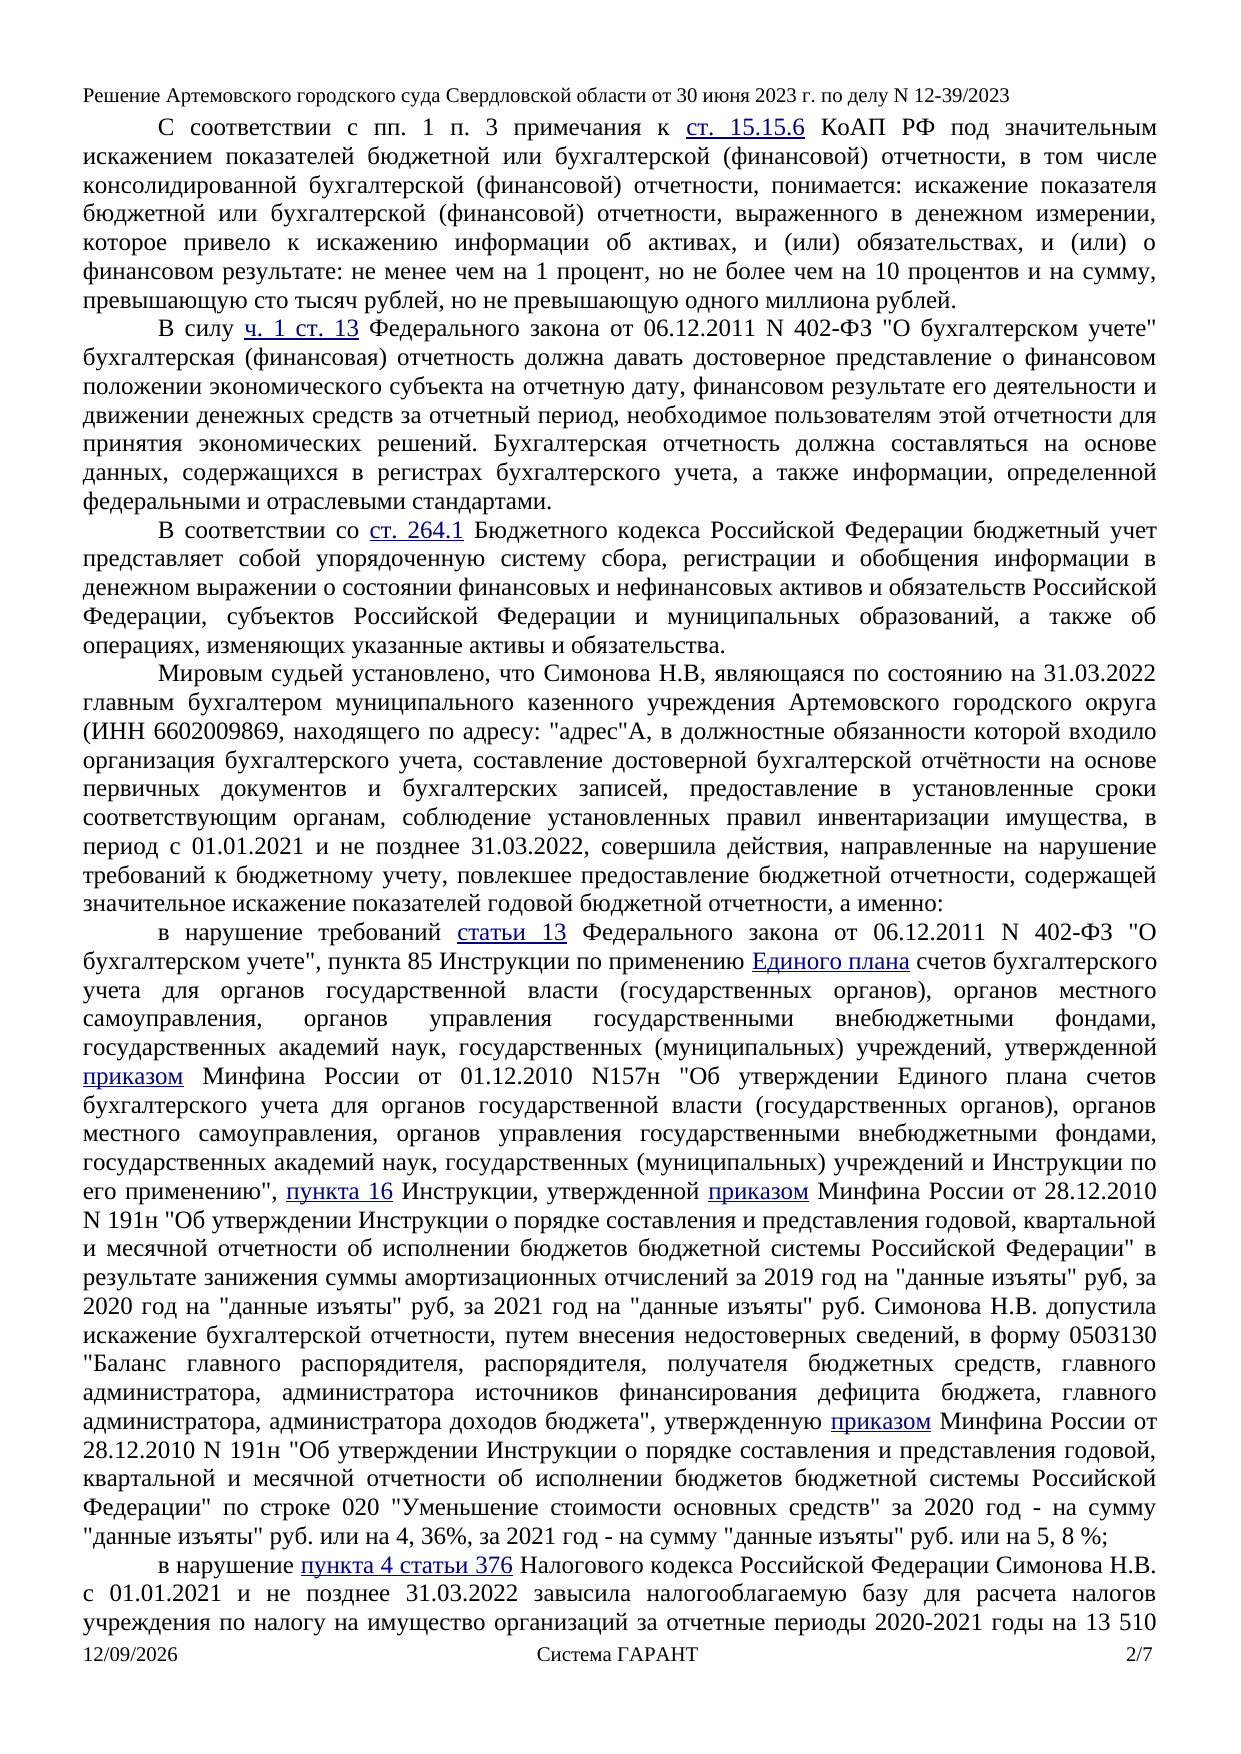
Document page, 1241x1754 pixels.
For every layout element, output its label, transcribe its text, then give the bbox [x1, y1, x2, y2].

text Мировым судьей установлено, что Симонова Н.В, являющаяся по состоянию на 31.03.2022 главным бухгалтером муниципального казенного учреждения Артемовского городского округа (ИНН 6602009869, находящего по адресу: "адрес"А, в должностные обязанности которой входило организация бухгалтерского учета, составление достоверной бухгалтерской отчётности на основе первичных документов и бухгалтерских записей, предоставление в установленные сроки соответствующим органам, соблюдение установленных правил инвентаризации имущества, в период с 01.01.2021 и не позднее 31.03.2022, совершила действия, направленные на нарушение требований к бюджетному учету, повлекшее предоставление бюджетной отчетности, содержащей значительное искажение показателей годовой бюджетной отчетности, а именно: [83, 658, 1157, 917]
text С соответствии с пп. 1 п. 3 примечания к ст. 15.15.6 КоАП РФ под значительным искажением показателей бюджетной или бухгалтерской (финансовой) отчетности, в том числе консолидированной бухгалтерской (финансовой) отчетности, понимается: искажение показателя бюджетной или бухгалтерской (финансовой) отчетности, выраженного в денежном измерении, которое привело к искажению информации об активах, и (или) обязательствах, и (или) о финансовом результате: не менее чем на 1 процент, но не более чем на 10 процентов и на сумму, превышающую сто тысяч рублей, но не превышающую одного миллиона рублей. [83, 112, 1157, 313]
text в нарушение пункта 4 статьи 376 Налогового кодекса Российской Федерации Симонова Н.В. с 01.01.2021 и не позднее 31.03.2022 завысила налогооблагаемую базу для расчета налогов учреждения по налогу на имущество организаций за отчетные периоды 2020-2021 годы на 13 510 [83, 1550, 1157, 1636]
text В соответствии со ст. 264.1 Бюджетного кодекса Российской Федерации бюджетный учет представляет собой упорядоченную систему сбора, регистрации и обобщения информации в денежном выражении о состоянии финансовых и нефинансовых активов и обязательств Российской Федерации, субъектов Российской Федерации и муниципальных образований, а также об операциях, изменяющих указанные активы и обязательства. [83, 515, 1157, 658]
text В силу ч. 1 ст. 13 Федерального закона от 06.12.2011 N 402-ФЗ "О бухгалтерском учете" бухгалтерская (финансовая) отчетность должна давать достоверное представление о финансовом положении экономического субъекта на отчетную дату, финансовом результате его деятельности и движении денежных средств за отчетный период, необходимое пользователям этой отчетности для принятия экономических решений. Бухгалтерская отчетность должна составляться на основе данных, содержащихся в регистрах бухгалтерского учета, а также информации, определенной федеральными и отраслевыми стандартами. [83, 313, 1157, 515]
text в нарушение требований статьи 13 Федерального закона от 06.12.2011 N 402-ФЗ "О бухгалтерском учете", пункта 85 Инструкции по применению Единого плана счетов бухгалтерского учета для органов государственной власти (государственных органов), органов местного самоуправления, органов управления государственными внебюджетными фондами, государственных академий наук, государственных (муниципальных) учреждений, утвержденной приказом Минфина России от 01.12.2010 N157н "Об утверждении Единого плана счетов бухгалтерского учета для органов государственной власти (государственных органов), органов местного самоуправления, органов управления государственными внебюджетными фондами, государственных академий наук, государственных (муниципальных) учреждений и Инструкции по его применению", пункта 16 Инструкции, утвержденной приказом Минфина России от 28.12.2010 N 191н "Об утверждении Инструкции о порядке составления и представления годовой, квартальной и месячной отчетности об исполнении бюджетов бюджетной системы Российской Федерации" в результате занижения суммы амортизационных отчислений за 2019 год на "данные изъяты" руб, за 2020 год на "данные изъяты" руб, за 2021 год на "данные изъяты" руб. Симонова Н.В. допустила искажение бухгалтерской отчетности, путем внесения недостоверных сведений, в форму 0503130 "Баланс главного распорядителя, распорядителя, получателя бюджетных средств, главного администратора, администратора источников финансирования дефицита бюджета, главного администратора, администратора доходов бюджета", утвержденную приказом Минфина России от 28.12.2010 N 191н "Об утверждении Инструкции о порядке составления и представления годовой, квартальной и месячной отчетности об исполнении бюджетов бюджетной системы Российской Федерации" по строке 020 "Уменьшение стоимости основных средств" за 2020 год - на сумму "данные изъяты" руб. или на 4, 36%, за 2021 год - на сумму "данные изъяты" руб. или на 5, 8 %; [83, 917, 1157, 1550]
